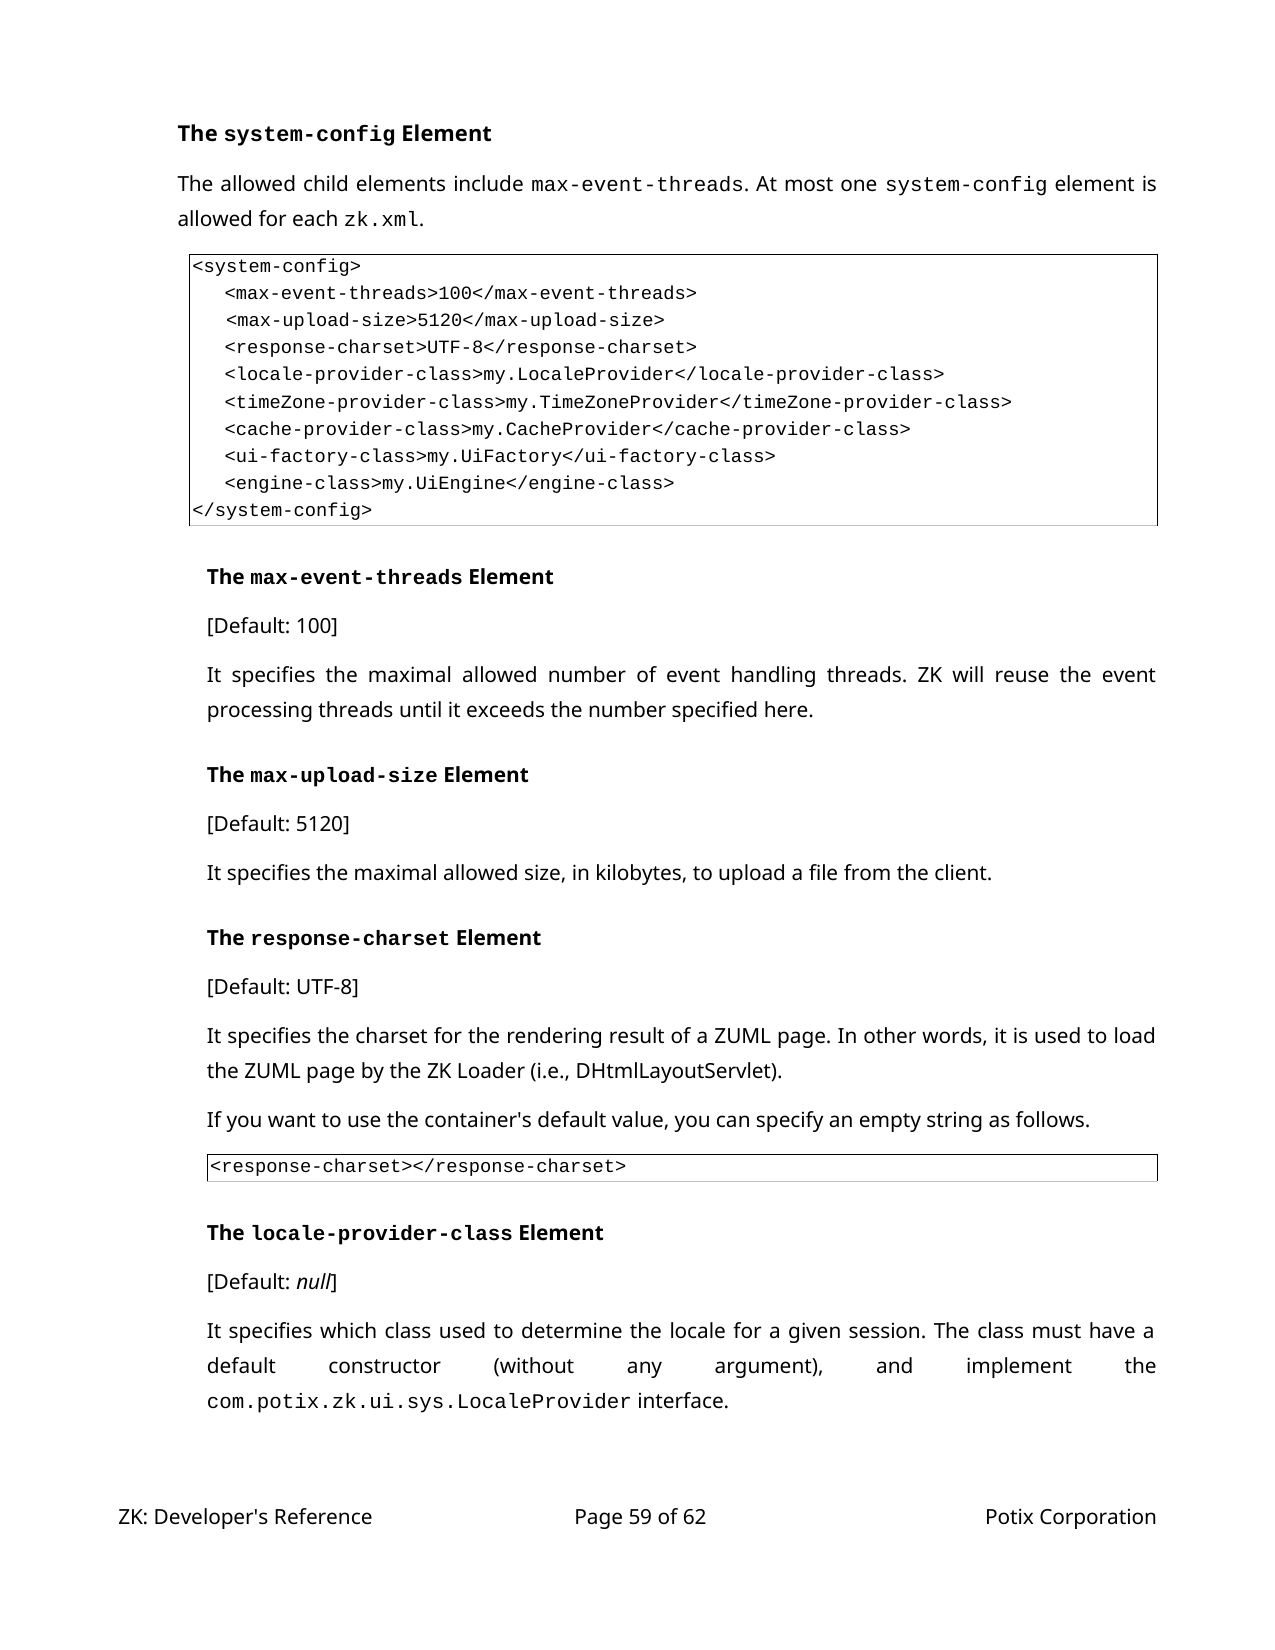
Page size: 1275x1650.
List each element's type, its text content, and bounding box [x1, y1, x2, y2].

text <system-config> [190, 255, 1157, 278]
text <locale-provider-class>my.LocaleProvider</locale-provider-class> [190, 362, 1157, 387]
text </system-config> [190, 498, 1157, 525]
text It specifies the maximal allowed size, in kilobytes, to upload a file from the client. [207, 858, 1157, 887]
text It specifies the maximal allowed number of event handling threads. ZK will reuse the event processing threads until it exceeds the number specified here. [207, 660, 1157, 724]
text <timeZone-provider-class>my.TimeZoneProvider</timeZone-provider-class> [190, 389, 1157, 414]
text If you want to use the container's default value, you can specify an empty string as follows. [207, 1105, 1157, 1133]
subtitle The max-upload-size Element [207, 760, 1157, 789]
text [Default: null] [207, 1267, 1157, 1296]
text <max-event-threads>100</max-event-threads> [190, 281, 1157, 305]
text <response-charset>UTF-8</response-charset> [190, 335, 1157, 359]
text It specifies which class used to determine the locale for a given session. The class must have a default constructor (without any argument), and implement the com.potix.zk.ui.sys.LocaleProvider interface. [207, 1316, 1157, 1415]
subtitle The response-charset Element [207, 923, 1157, 952]
text [Default: UTF-8] [207, 972, 1157, 1001]
text It specifies the charset for the rendering result of a ZUML page. In other words, it is used to load the ZUML page by the ZK Loader (i.e., DHtmlLayoutServlet). [207, 1021, 1157, 1085]
text [Default: 100] [207, 611, 1157, 639]
text <cache-provider-class>my.CacheProvider</cache-provider-class> [190, 417, 1157, 441]
text <response-charset></response-charset> [208, 1155, 1157, 1181]
text The allowed child elements include max-event-threads. At most one system-config element is allowed for each zk.xml. [177, 169, 1157, 233]
subtitle The system-config Element [177, 118, 1157, 148]
text <ui-factory-class>my.UiFactory</ui-factory-class> [190, 444, 1157, 468]
text [Default: 5120] [207, 809, 1157, 838]
subtitle The max-event-threads Element [207, 562, 1157, 591]
subtitle The locale-provider-class Element [207, 1218, 1157, 1247]
text <max-upload-size>5120</max-upload-size> [190, 308, 1157, 332]
text <engine-class>my.UiEngine</engine-class> [190, 471, 1157, 495]
